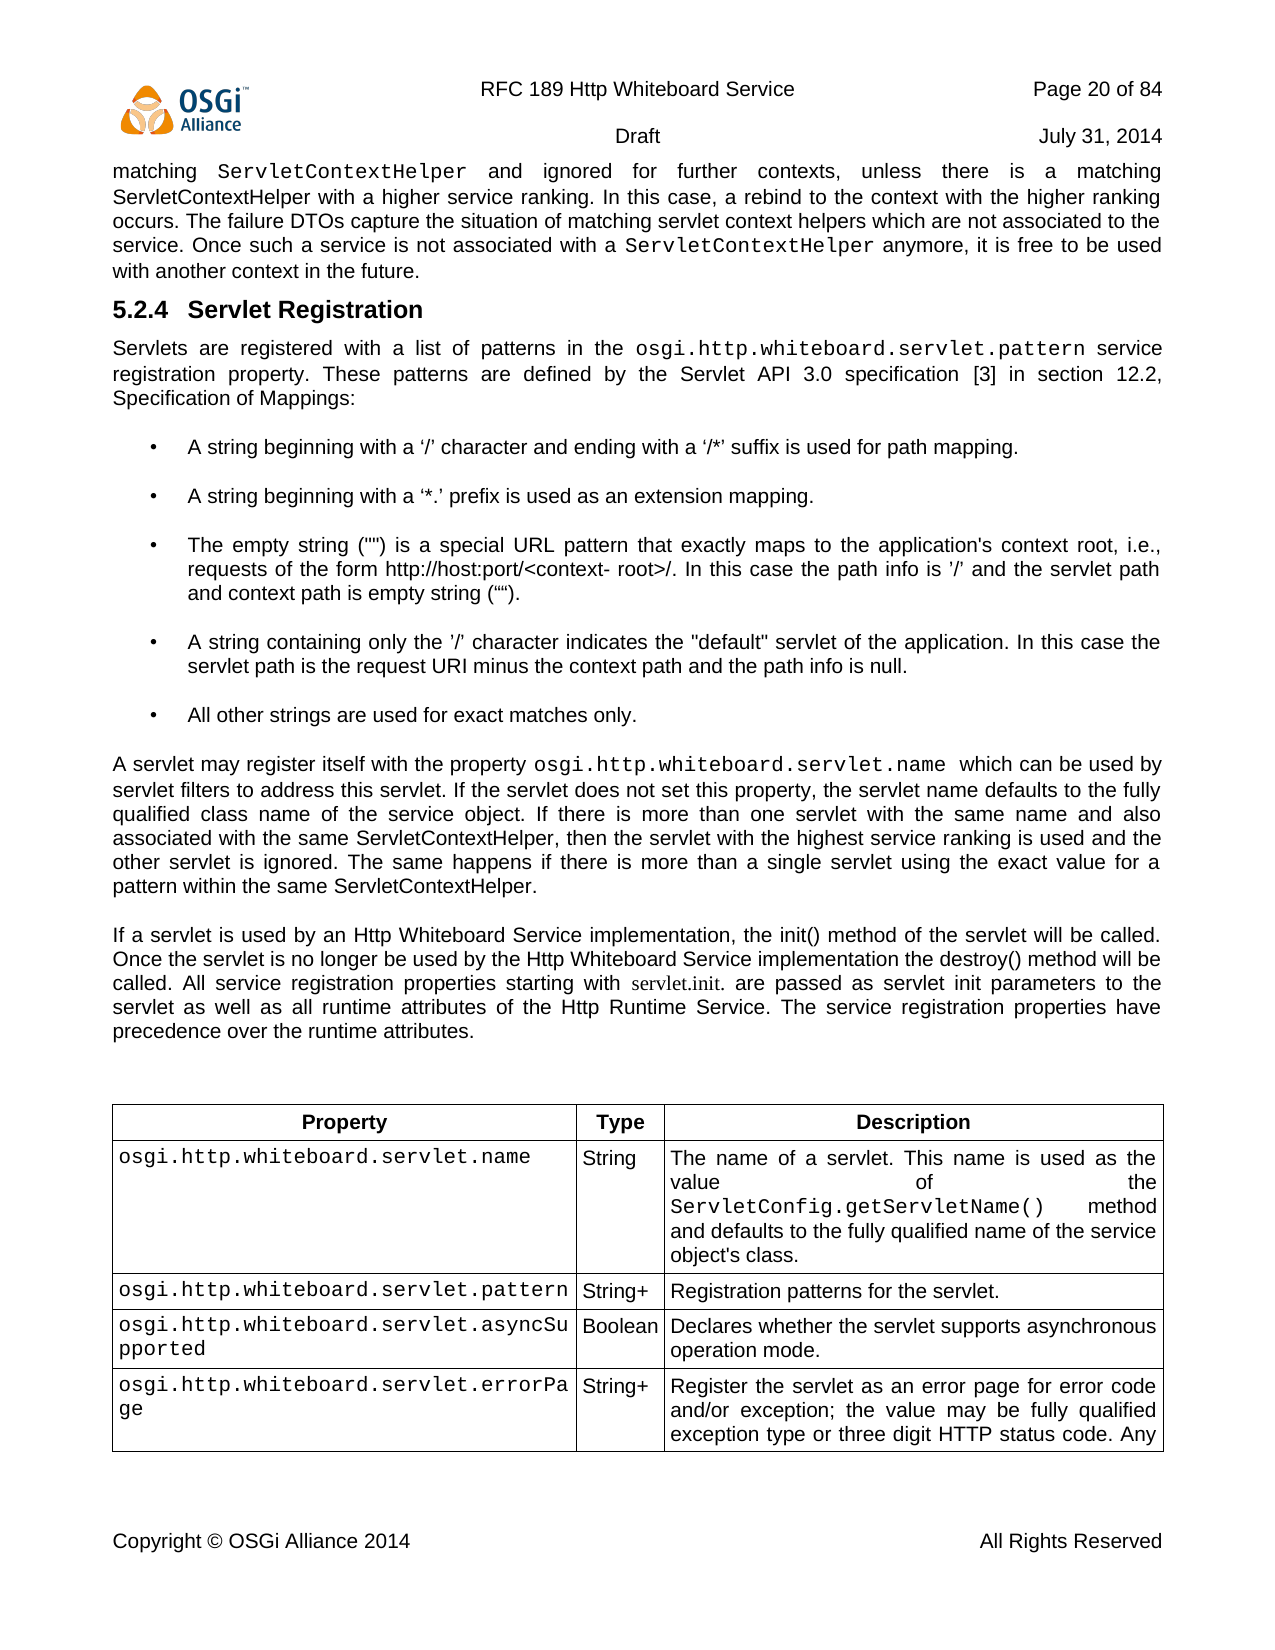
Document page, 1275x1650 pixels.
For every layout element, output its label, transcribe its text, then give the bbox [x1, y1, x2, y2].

table_cell osgi.http.whiteboard.servlet.errorPage [113, 1369, 576, 1451]
table_header Description [665, 1105, 1163, 1140]
table_cell Register the servlet as an error page for error code and/or exception; the value may be fully qualified exception type or three digit HTTP status code. Any [665, 1369, 1163, 1451]
picture [113, 78, 257, 142]
table_cell osgi.http.whiteboard.servlet.pattern [113, 1274, 576, 1308]
table_cell Registration patterns for the servlet. [665, 1274, 1163, 1308]
list All other strings are used for exact matches only. [150, 703, 1162, 727]
list The empty string ("") is a special URL pattern that exactly maps to the application's context root, i.e., requests of the form http://host:port/<context- root>/. In this case the path info is ’/’ and the servlet path and context path is empty string (““). [150, 533, 1162, 605]
text If a servlet is used by an Http Whiteboard Service implementation, the init() method of the servlet will be called. Once the servlet is no longer be used by the Http Whiteboard Service implementation the destroy() method will be called. All service registration properties starting with servlet.init. are passed as servlet init parameters to the servlet as well as all runtime attributes of the Http Runtime Service. The service registration properties have precedence over the runtime attributes. [112, 923, 1162, 1043]
text A servlet may register itself with the property osgi.http.whiteboard.servlet.name which can be used by servlet filters to address this servlet. If the servlet does not set this property, the servlet name defaults to the fully qualified class name of the service object. If there is more than one servlet with the same name and also associated with the same ServletContextHelper, then the servlet with the highest service ranking is used and the other servlet is ignored. The same happens if there is more than a single servlet using the exact value for a pattern within the same ServletContextHelper. [112, 752, 1162, 898]
table_header Type [577, 1105, 664, 1140]
table_cell osgi.http.whiteboard.servlet.name [113, 1141, 576, 1273]
table_cell String+ [577, 1274, 664, 1308]
subtitle Servlet Registration [112, 295, 1162, 324]
list A string beginning with a ‘/’ character and ending with a ‘/*’ suffix is used for path mapping. [150, 435, 1162, 459]
text Servlets are registered with a list of patterns in the osgi.http.whiteboard.servlet.pattern service registration property. These patterns are defined by the Servlet API 3.0 specification [3]. in section 12.2, Specification of Mappings: [112, 336, 1162, 410]
table_cell osgi.http.whiteboard.servlet.asyncSupported [113, 1310, 576, 1368]
table_cell String [577, 1141, 664, 1273]
text matching ServletContextHelper and ignored for further contexts, unless there is a matching ServletContextHelper with a higher service ranking. In this case, a rebind to the context with the higher ranking occurs. The failure DTOs capture the situation of matching servlet context helpers which are not associated to the service. Once such a service is not associated with a ServletContextHelper anymore, it is free to be used with another context in the future. [112, 159, 1162, 282]
table_cell String+ [577, 1369, 664, 1451]
list A string containing only the ’/’ character indicates the "default" servlet of the application. In this case the servlet path is the request URI minus the context path and the path info is null. [150, 630, 1162, 678]
list A string beginning with a ‘*.’ prefix is used as an extension mapping. [150, 484, 1162, 508]
table_cell Boolean [577, 1310, 664, 1368]
table_header Property [113, 1105, 576, 1140]
table_cell The name of a servlet. This name is used as the value of the ServletConfig.getServletName() method and defaults to the fully qualified name of the service object's class. [665, 1141, 1163, 1273]
table_cell Declares whether the servlet supports asynchronous operation mode. [665, 1310, 1163, 1368]
